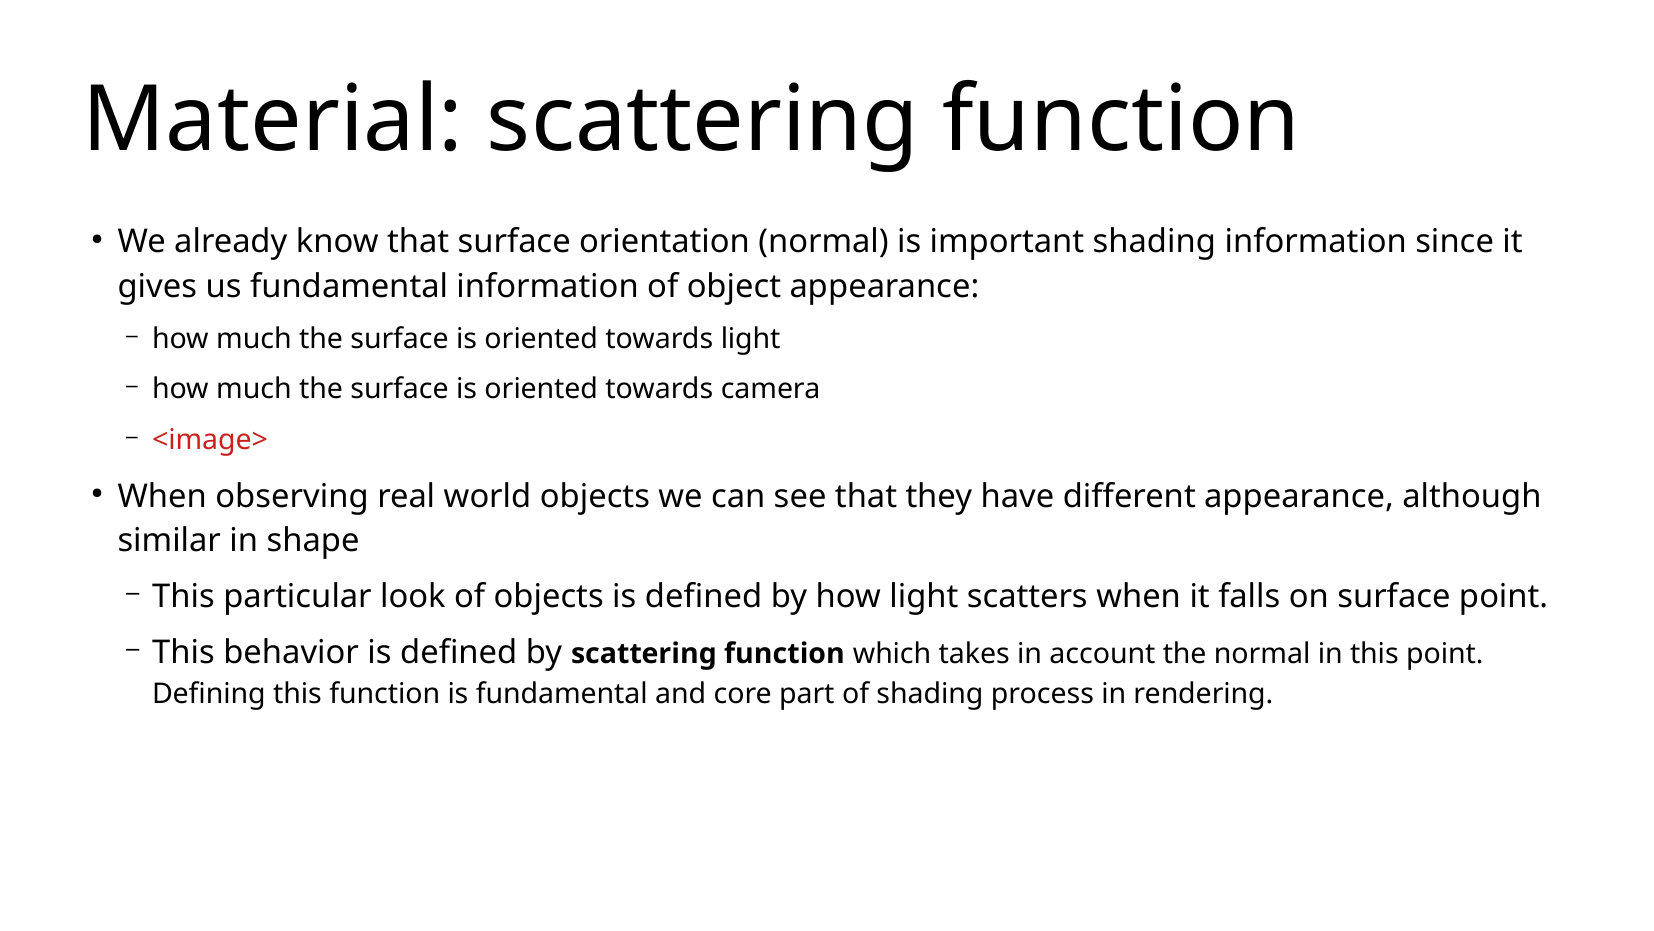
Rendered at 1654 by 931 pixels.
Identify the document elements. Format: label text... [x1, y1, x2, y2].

list We already know that surface orientation (normal) is important shading information since it gives us fundamental information of object appearance: how much the surface is oriented towards light how much the surface is oriented towards camera <image> When observing real world objects we can see that they have different appearance, although similar in shape This particular look of objects is defined by how light scatters when it falls on surface point. This behavior is defined by scattering function which takes in account the normal in this point. Defining this function is fundamental and core part of shading process in rendering. [82, 217, 1571, 758]
title Material: scattering function [82, 37, 1571, 193]
